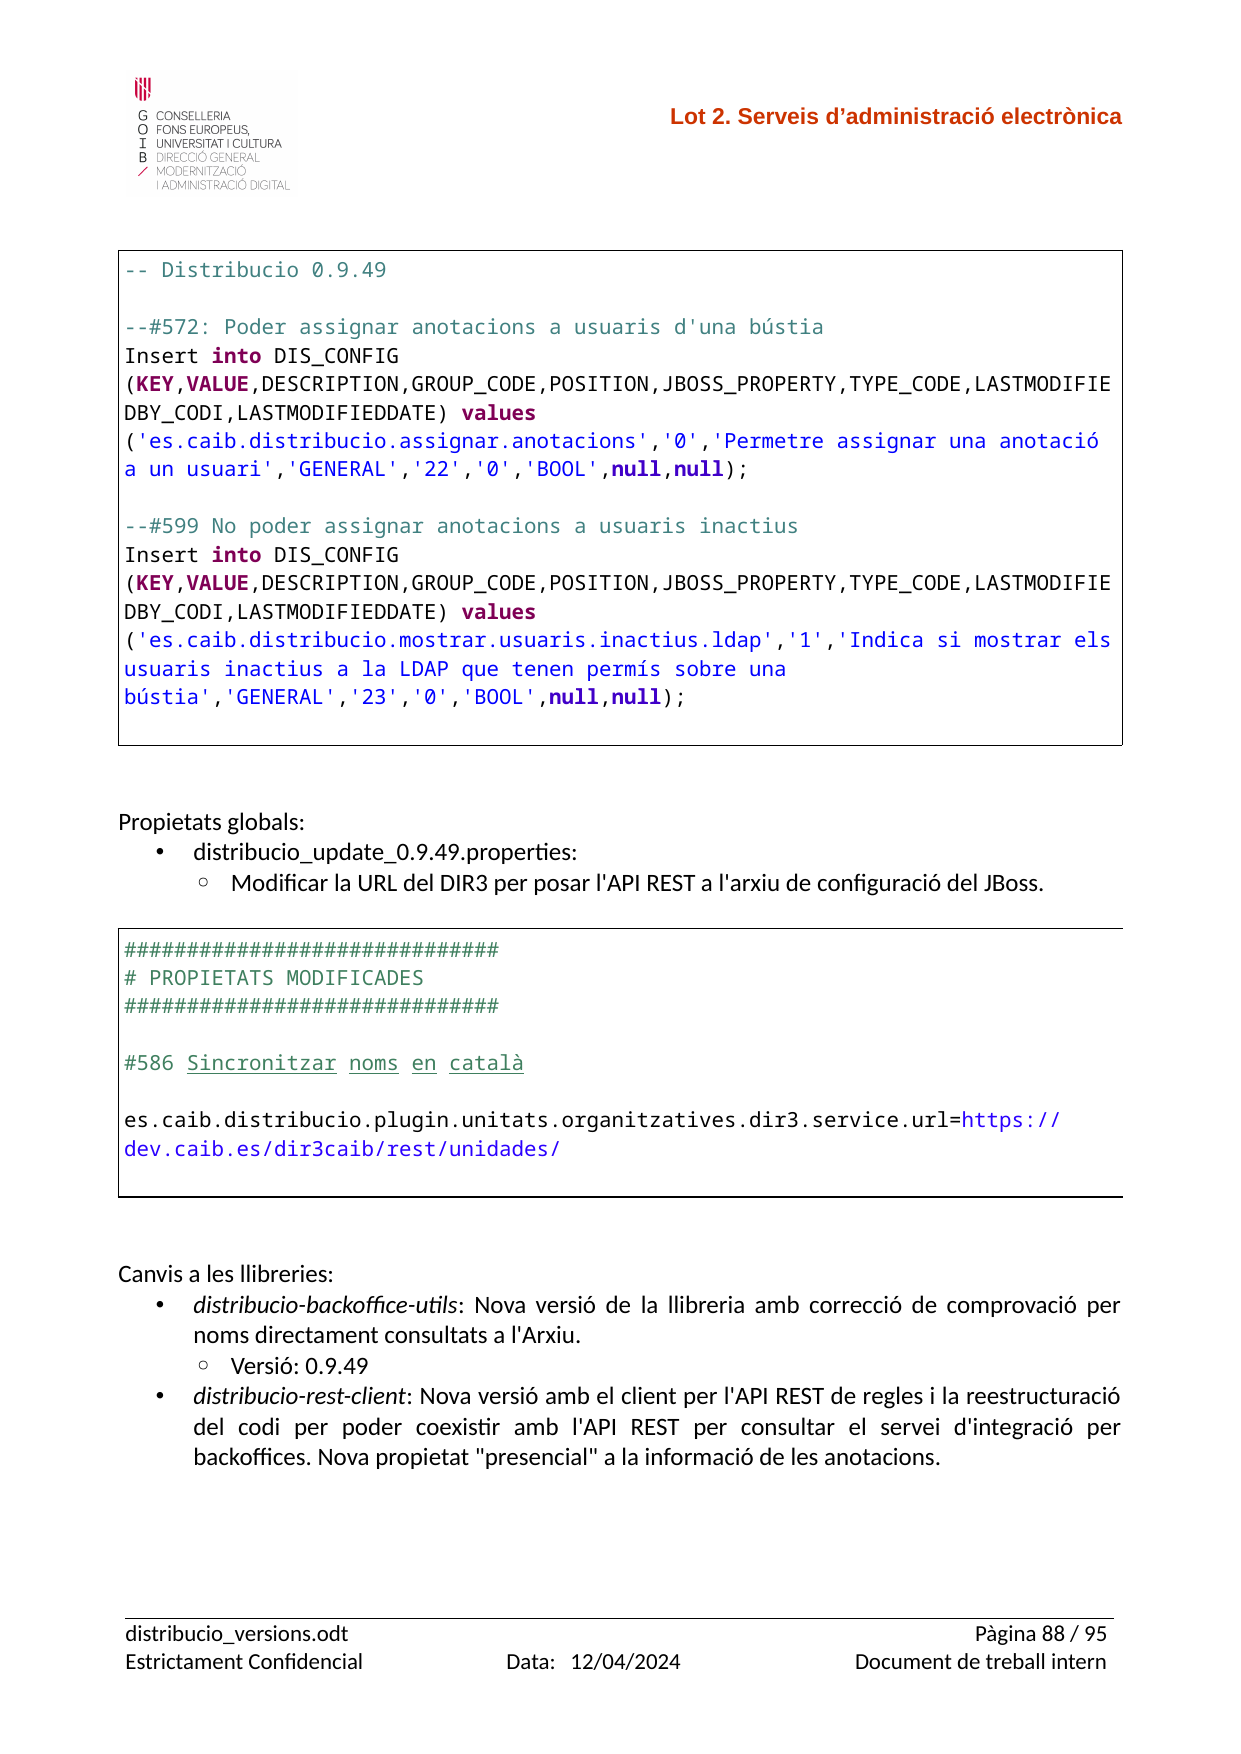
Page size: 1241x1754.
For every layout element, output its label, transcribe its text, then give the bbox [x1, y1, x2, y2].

table_header -- Distribucio 0.9.49 --#572: Poder assignar anotacions a usuaris d'una bústia Insert into DIS_CONFIG (KEY,VALUE,DESCRIPTION,GROUP_CODE,POSITION,JBOSS_PROPERTY,TYPE_CODE,LASTMODIFIEDBY_CODI,LASTMODIFIEDDATE) values ('es.caib.distribucio.assignar.anotacions','0','Permetre assignar una anotació a un usuari','GENERAL','22','0','BOOL',null,null); --#599 No poder assignar anotacions a usuaris inactius Insert into DIS_CONFIG (KEY,VALUE,DESCRIPTION,GROUP_CODE,POSITION,JBOSS_PROPERTY,TYPE_CODE,LASTMODIFIEDBY_CODI,LASTMODIFIEDDATE) values ('es.caib.distribucio.mostrar.usuaris.inactius.ldap','1','Indica si mostrar els usuaris inactius a la LDAP que tenen permís sobre una bústia','GENERAL','23','0','BOOL',null,null); [119, 251, 1122, 745]
text Canvis a les llibreries: [118, 1258, 1122, 1289]
list Versió: 0.9.49 [193, 1350, 1122, 1381]
list Modificar la URL del DIR3 per posar l'API REST a l'arxiu de configuració del JBoss. [193, 867, 1122, 897]
text Propietats globals: [118, 806, 1122, 836]
table_header ############################## # PROPIETATS MODIFICADES ############################## #586 Sincronitzar noms en català es.caib.distribucio.plugin.unitats.organitzatives.dir3.service.url=https://dev.caib.es/dir3caib/rest/unidades/ [119, 929, 1123, 1196]
list distribucio-rest-client: Nova versió amb el client per l'API REST de regles i la reestructuració del codi per poder coexistir amb l'API REST per consultar el servei d'integració per backoffices. Nova propietat "presencial" a la informació de les anotacions. [156, 1381, 1122, 1472]
list distribucio-backoffice-utils: Nova versió de la llibreria amb correcció de comprovació per noms directament consultats a l'Arxiu. [156, 1289, 1122, 1350]
picture [126, 70, 299, 197]
list distribucio_update_0.9.49.properties: [156, 836, 1122, 867]
